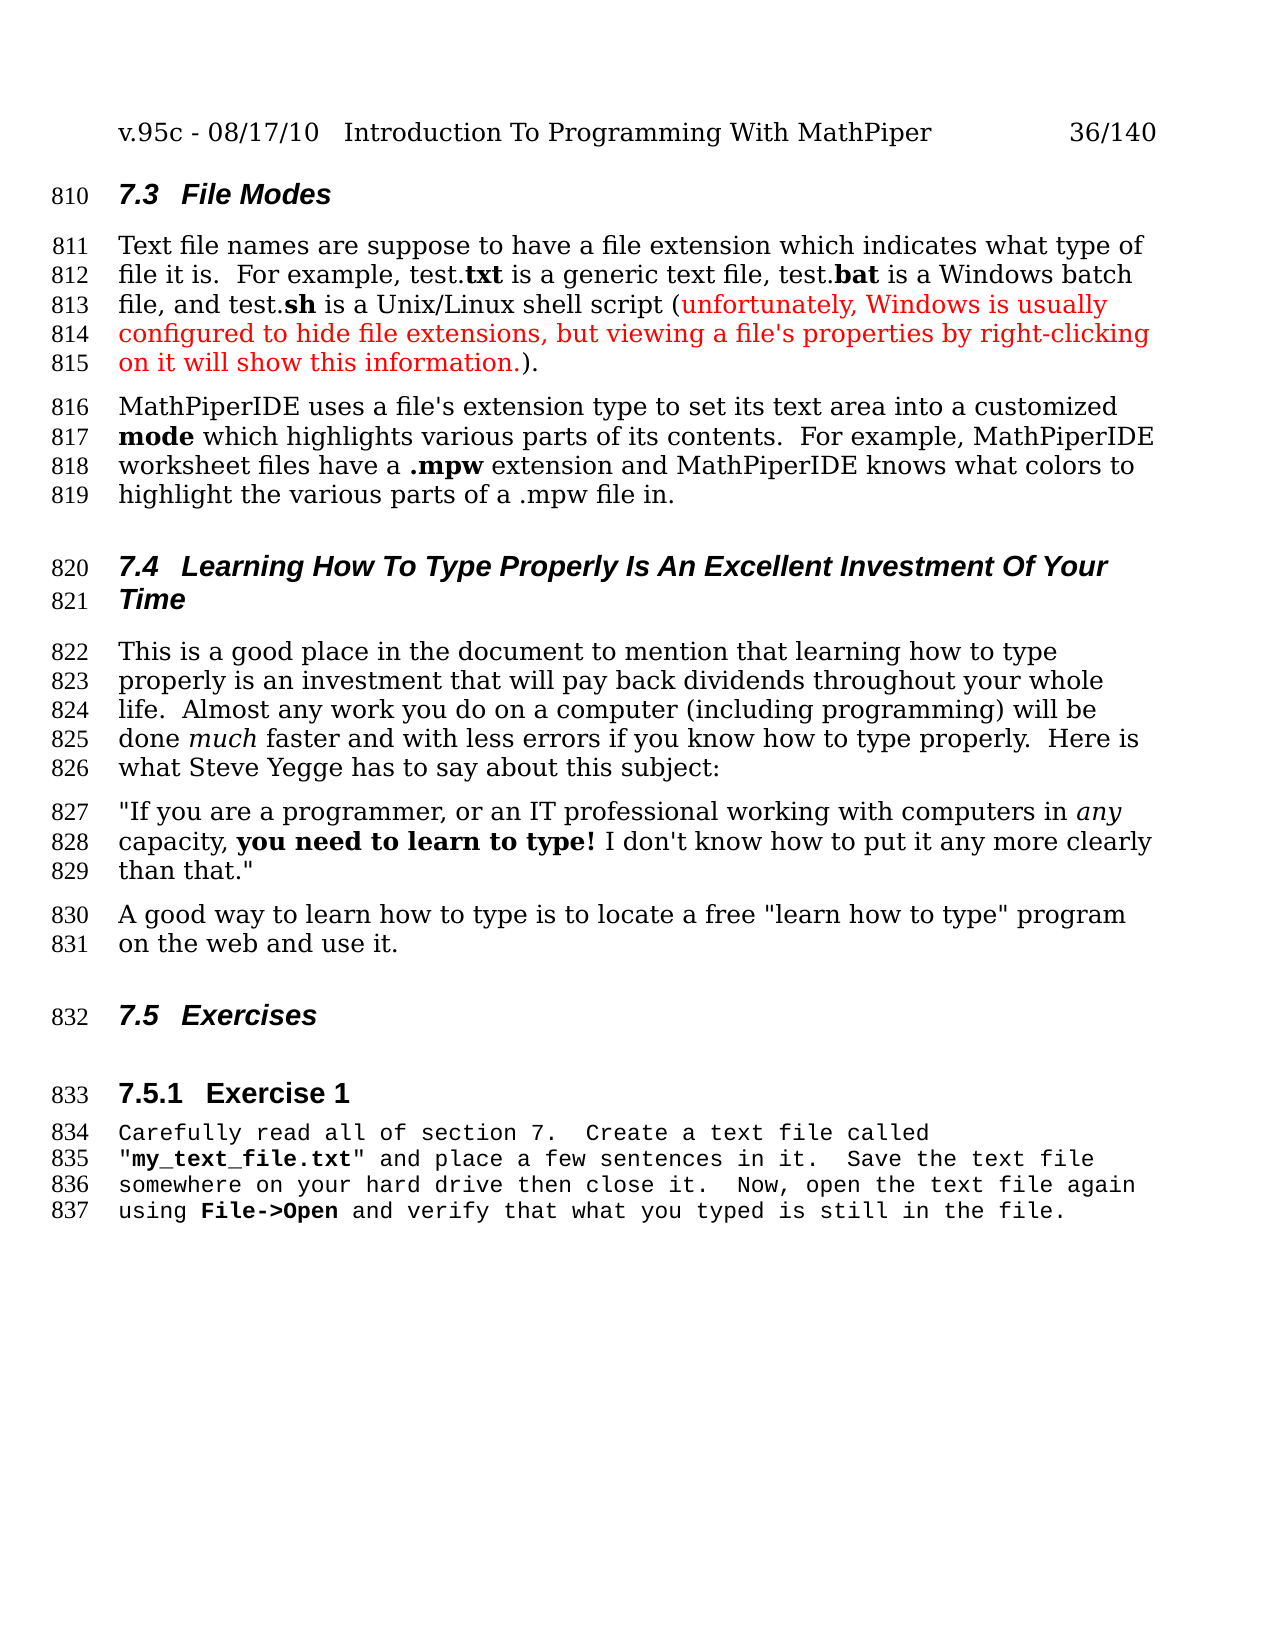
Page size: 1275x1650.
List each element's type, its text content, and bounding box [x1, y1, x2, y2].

subtitle Exercises [118, 998, 1157, 1031]
text A good way to learn how to type is to locate a free "learn how to type" program on the web and use it. [118, 900, 1157, 958]
subtitle Exercise 1 [118, 1076, 1157, 1110]
text This is a good place in the document to mention that learning how to type properly is an investment that will pay back dividends throughout your whole life. Almost any work you do on a computer (including programming) will be done much faster and with less errors if you know how to type properly. Here is what Steve Yegge has to say about this subject: [118, 637, 1157, 782]
subtitle File Modes [118, 177, 1157, 210]
subtitle Learning How To Type Properly Is An Excellent Investment Of Your Time [118, 549, 1157, 616]
text MathPiperIDE uses a file's extension type to set its text area into a customized mode which highlights various parts of its contents. For example, MathPiperIDE worksheet files have a .mpw extension and MathPiperIDE knows what colors to highlight the various parts of a .mpw file in. [118, 392, 1157, 509]
text Carefully read all of section 7. Create a text file called "my_text_file.txt" and place a few sentences in it. Save the text file somewhere on your hard drive then close it. Now, open the text file again using File->Open and verify that what you typed is still in the file. [118, 1122, 1157, 1225]
text "If you are a programmer, or an IT professional working with computers in any capacity, you need to learn to type! I don't know how to put it any more clearly than that." [118, 797, 1157, 885]
text Text file names are suppose to have a file extension which indicates what type of file it is. For example, test.txt is a generic text file, test.bat is a Windows batch file, and test.sh is a Unix/Linux shell script (unfortunately, Windows is usually configured to hide file extensions, but viewing a file's properties by right-clicking on it will show this information.). [118, 231, 1157, 377]
